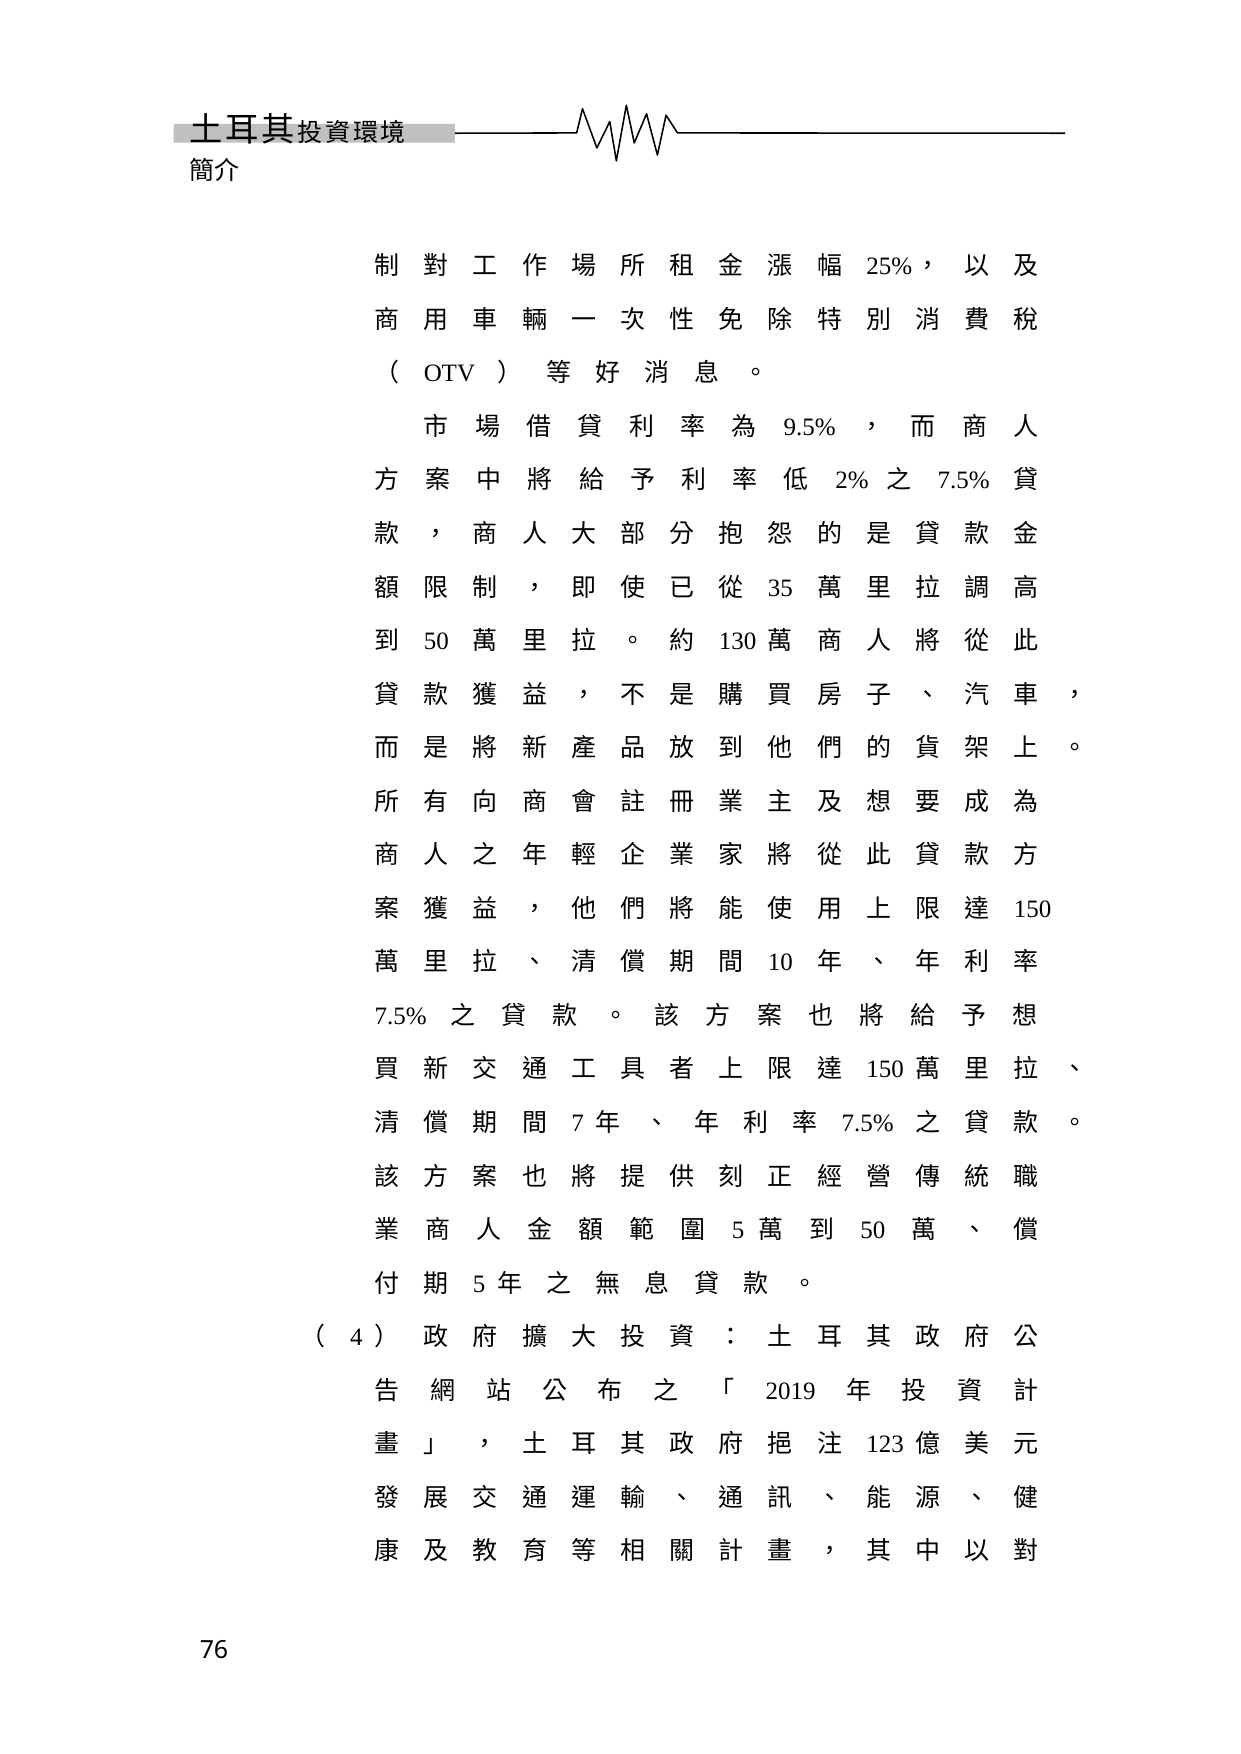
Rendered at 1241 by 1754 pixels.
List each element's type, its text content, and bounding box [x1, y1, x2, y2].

subtitle 制對工作場所租金漲幅25%，以及商用車輛一次性免除特別消費稅（OTV）等好消息。 [362, 237, 1063, 398]
text （4）政府擴大投資：土耳其政府公告網站公布之「2019年投資計畫」，土耳其政府挹注123億美元發展交通運輸、通訊、能源、健康及教育等相關計畫，其中以對 [301, 1308, 1063, 1576]
subtitle 市場借貸利率為9.5%，而商人方案中將給予利率低2%之7.5%貸款，商人大部分抱怨的是貸款金額限制，即使已從35萬里拉調高到50萬里拉。約130萬商人將從此貸款獲益，不是購買房子、汽車，而是將新產品放到他們的貨架上。所有向商會註冊業主及想要成為商人之年輕企業家將從此貸款方案獲益，他們將能使用上限達150萬里拉、清償期間10年、年利率7.5%之貸款。該方案也將給予想買新交通工具者上限達150萬里拉、清償期間7年、年利率7.5%之貸款。該方案也將提供刻正經營傳統職業商人金額範圍5萬到50萬、償付期5年之無息貸款。 [362, 398, 1063, 1308]
